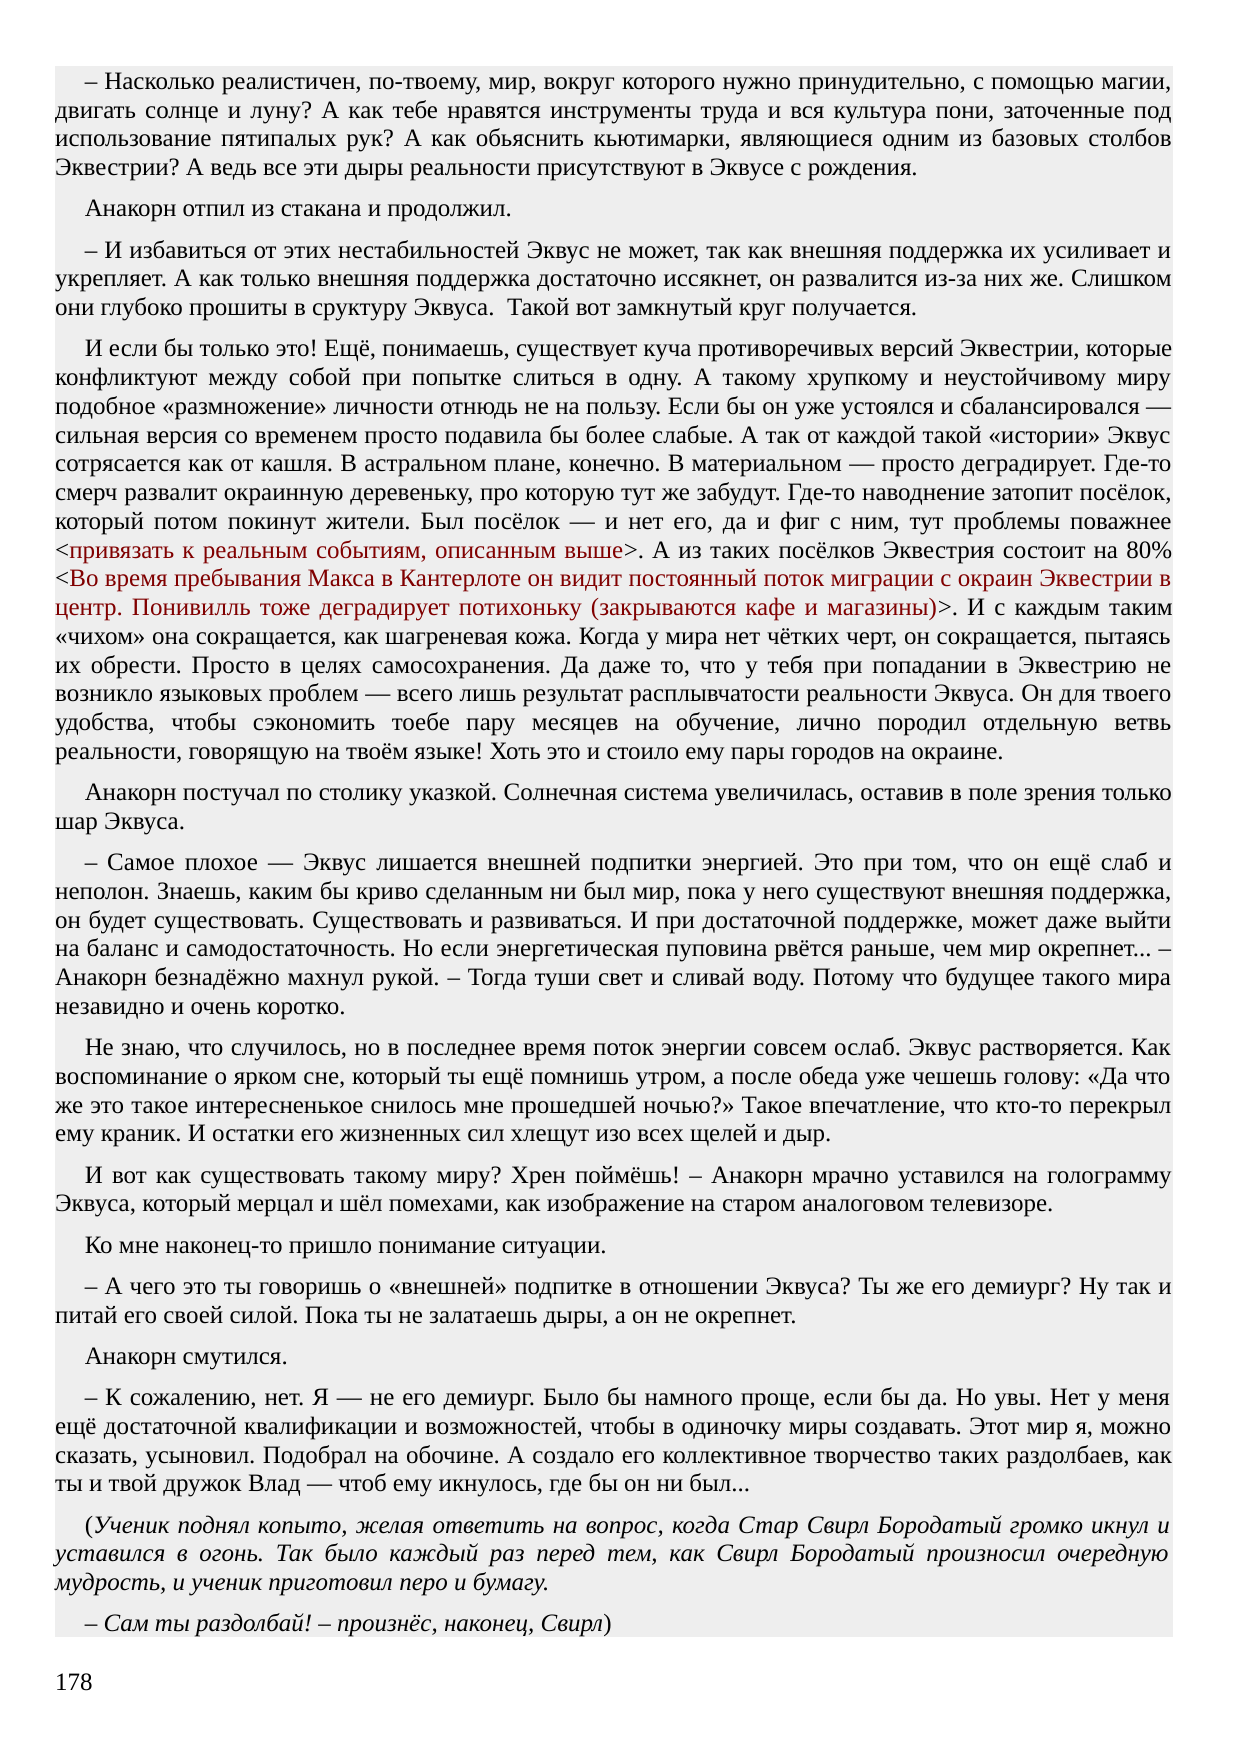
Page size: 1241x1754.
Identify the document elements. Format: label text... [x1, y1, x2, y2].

text И вот как существовать такому миру? Хрен поймёшь! – Анакорн мрачно уставился на голограмму Эквуса, который мерцал и шёл помехами, как изображение на старом аналоговом телевизоре. [55, 1160, 1173, 1217]
text И если бы только это! Ещё, понимаешь, существует куча противоречивых версий Эквестрии, которые конфликтуют между собой при попытке слиться в одну. А такому хрупкому и неустойчивому миру подобное «размножение» личности отнюдь не на пользу. Если бы он уже устоялся и сбалансировался — сильная версия со временем просто подавила бы более слабые. А так от каждой такой «истории» Эквус сотрясается как от кашля. В астральном плане, конечно. В материальном — просто деградирует. Где-то смерч развалит окраинную деревеньку, про которую тут же забудут. Где-то наводнение затопит посёлок, который потом покинут жители. Был посёлок — и нет его, да и фиг с ним, тут проблемы поважнее <привязать к реальным событиям, описанным выше>. А из таких посёлков Эквестрия состоит на 80% <Во время пребывания Макса в Кантерлоте он видит постоянный поток миграции с окраин Эквестрии в центр. Понивилль тоже деградирует потихоньку (закрываются кафе и магазины)>. И с каждым таким «чихом» она сокращается, как шагреневая кожа. Когда у мира нет чётких черт, он сокращается, пытаясь их обрести. Просто в целях самосохранения. Да даже то, что у тебя при попадании в Эквестрию не возникло языковых проблем — всего лишь результат расплывчатости реальности Эквуса. Он для твоего удобства, чтобы сэкономить тоебе пару месяцев на обучение, лично породил отдельную ветвь реальности, говорящую на твоём языке! Хоть это и стоило ему пары городов на окраине. [55, 333, 1173, 765]
text (Ученик поднял копыто, желая ответить на вопрос, когда Стар Свирл Бородатый громко икнул и уставился в огонь. Так было каждый раз перед тем, как Свирл Бородатый произносил очередную мудрость, и ученик приготовил перо и бумагу. [55, 1510, 1173, 1596]
text Не знаю, что случилось, но в последнее время поток энергии совсем ослаб. Эквус растворяется. Как воспоминание о ярком сне, который ты ещё помнишь утром, а после обеда уже чешешь голову: «Да что же это такое интересненькое снилось мне прошедшей ночью?» Такое впечатление, что кто-то перекрыл ему краник. И остатки его жизненных сил хлещут изо всех щелей и дыр. [55, 1032, 1173, 1147]
text Анакорн смутился. [55, 1341, 1173, 1370]
text Ко мне наконец-то пришло понимание ситуации. [55, 1230, 1173, 1258]
text – А чего это ты говоришь о «внешней» подпитке в отношении Эквуса? Ты же его демиург? Ну так и питай его своей силой. Пока ты не залатаешь дыры, а он не окрепнет. [55, 1271, 1173, 1328]
text – И избавиться от этих нестабильностей Эквус не может, так как внешняя поддержка их усиливает и укрепляет. А как только внешняя поддержка достаточно иссякнет, он развалится из-за них же. Слишком они глубоко прошиты в сруктуру Эквуса. Такой вот замкнутый круг получается. [55, 235, 1173, 321]
text Анакорн отпил из стакана и продолжил. [55, 193, 1173, 222]
text Анакорн постучал по столику указкой. Солнечная система увеличилась, оставив в поле зрения только шар Эквуса. [55, 777, 1173, 835]
text – Самое плохое — Эквус лишается внешней подпитки энергией. Это при том, что он ещё слаб и неполон. Знаешь, каким бы криво сделанным ни был мир, пока у него существуют внешняя поддержка, он будет существовать. Существовать и развиваться. И при достаточной поддержке, может даже выйти на баланс и самодостаточность. Но если энергетическая пуповина рвётся раньше, чем мир окрепнет... – Анакорн безнадёжно махнул рукой. – Тогда туши свет и сливай воду. Потому что будущее такого мира незавидно и очень коротко. [55, 847, 1173, 1020]
text – Насколько реалистичен, по-твоему, мир, вокруг которого нужно принудительно, с помощью магии, двигать солнце и луну? А как тебе нравятся инструменты труда и вся культура пони, заточенные под использование пятипалых рук? А как обьяснить кьютимарки, являющиеся одним из базовых столбов Эквестрии? А ведь все эти дыры реальности присутствуют в Эквусе с рождения. [55, 66, 1173, 181]
text – Сам ты раздолбай! – произнёс, наконец, Свирл) [55, 1608, 1173, 1637]
text – К сожалению, нет. Я — не его демиург. Было бы намного проще, если бы да. Но увы. Нет у меня ещё достаточной квалификации и возможностей, чтобы в одиночку миры создавать. Этот мир я, можно сказать, усыновил. Подобрал на обочине. А создало его коллективное творчество таких раздолбаев, как ты и твой дружок Влад — чтоб ему икнулось, где бы он ни был... [55, 1382, 1173, 1497]
